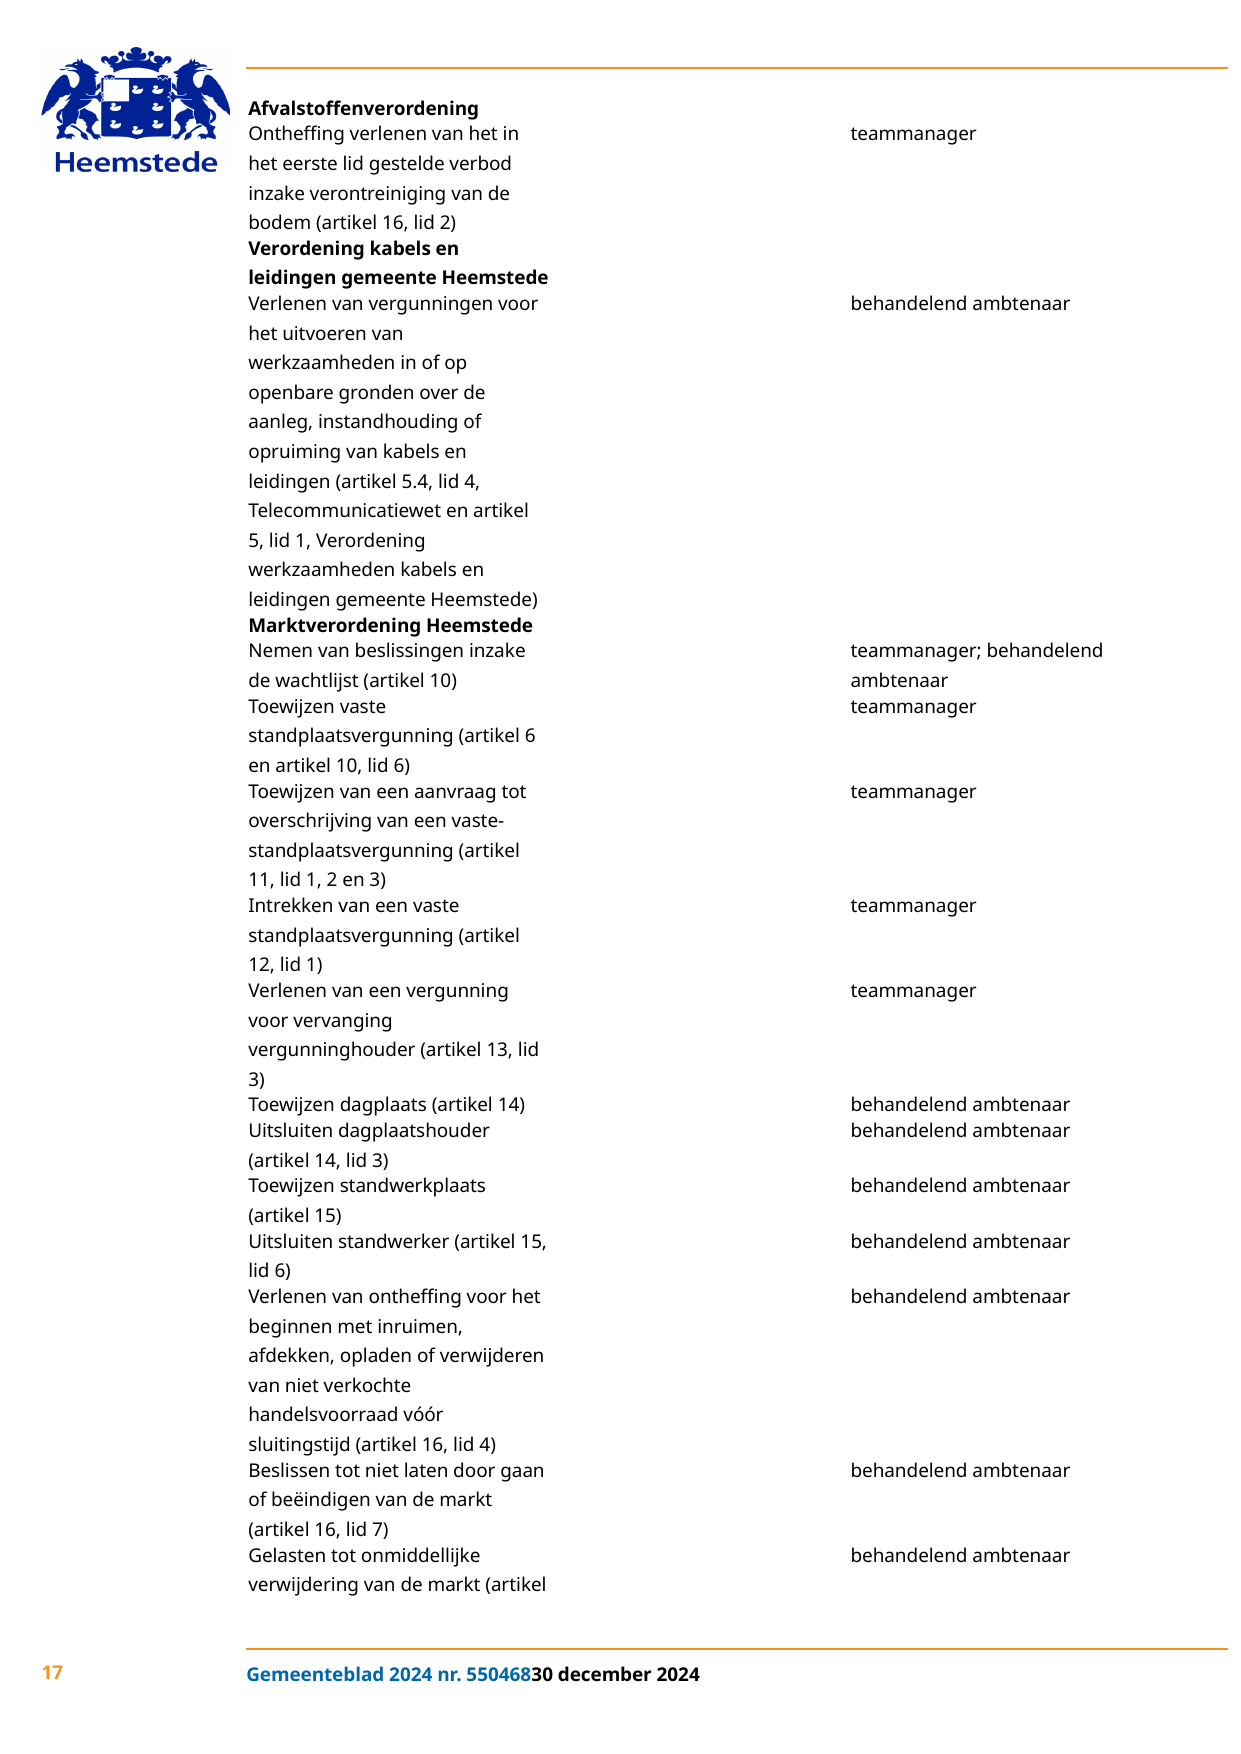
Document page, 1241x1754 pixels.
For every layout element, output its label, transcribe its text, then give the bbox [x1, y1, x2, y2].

table_cell Toewijzen van een aanvraag tot overschrijving van een vaste- standplaatsvergunning (artikel 11, lid 1, 2 en 3) [248, 778, 549, 892]
table_cell [549, 977, 850, 1092]
table_cell teammanager [850, 778, 1152, 892]
table_cell [549, 121, 850, 235]
table_cell [549, 1228, 850, 1283]
table_cell [850, 612, 1152, 638]
table_cell Marktverordening Heemstede [248, 612, 549, 638]
table_cell Afvalstoffenverordening [248, 95, 549, 121]
table_cell teammanager [850, 892, 1152, 977]
table_cell Verordening kabels en leidingen gemeente Heemstede [248, 235, 549, 290]
table_cell [549, 1542, 850, 1597]
table_cell Verlenen van vergunningen voor het uitvoeren van werkzaamheden in of op openbare gronden over de aanleg, instandhouding of opruiming van kabels en leidingen (artikel 5.4, lid 4, Telecommunicatiewet en artikel 5, lid 1, Verordening werkzaamheden kabels en leidingen gemeente Heemstede) [248, 290, 549, 612]
table_cell teammanager [850, 121, 1152, 235]
table_cell behandelend ambtenaar [850, 1092, 1152, 1117]
table_cell behandelend ambtenaar [850, 1283, 1152, 1457]
table_cell behandelend ambtenaar [850, 1542, 1152, 1597]
table_cell Beslissen tot niet laten door gaan of beëindigen van de markt (artikel 16, lid 7) [248, 1457, 549, 1542]
table_cell Intrekken van een vaste standplaatsvergunning (artikel 12, lid 1) [248, 892, 549, 977]
table_cell [549, 778, 850, 892]
table_cell teammanager; behandelend ambtenaar [850, 638, 1152, 693]
picture [41, 47, 231, 172]
table_cell behandelend ambtenaar [850, 1118, 1152, 1173]
table_cell [549, 1092, 850, 1117]
table_cell [549, 1118, 850, 1173]
table_cell Nemen van beslissingen inzake de wachtlijst (artikel 10) [248, 638, 549, 693]
table_cell behandelend ambtenaar [850, 290, 1152, 612]
table_cell [549, 1457, 850, 1542]
table_cell [549, 892, 850, 977]
table_cell [549, 1173, 850, 1228]
table_cell behandelend ambtenaar [850, 1173, 1152, 1228]
table_cell [850, 95, 1152, 121]
table_cell behandelend ambtenaar [850, 1228, 1152, 1283]
table_cell [549, 693, 850, 778]
table_cell [549, 1283, 850, 1457]
table_cell Verlenen van ontheffing voor het beginnen met inruimen, afdekken, opladen of verwijderen van niet verkochte handelsvoorraad vóór sluitingstijd (artikel 16, lid 4) [248, 1283, 549, 1457]
table_cell Toewijzen standwerkplaats (artikel 15) [248, 1173, 549, 1228]
table_cell [549, 638, 850, 693]
table_cell Uitsluiten dagplaatshouder (artikel 14, lid 3) [248, 1118, 549, 1173]
table_cell Uitsluiten standwerker (artikel 15, lid 6) [248, 1228, 549, 1283]
table_cell [549, 290, 850, 612]
table_cell teammanager [850, 977, 1152, 1092]
table_cell Ontheffing verlenen van het in het eerste lid gestelde verbod inzake verontreiniging van de bodem (artikel 16, lid 2) [248, 121, 549, 235]
table_cell Verlenen van een vergunning voor vervanging vergunninghouder (artikel 13, lid 3) [248, 977, 549, 1092]
table_cell [549, 612, 850, 638]
table_cell [549, 95, 850, 121]
table_cell Toewijzen dagplaats (artikel 14) [248, 1092, 549, 1117]
table_cell [549, 235, 850, 290]
table_cell [850, 235, 1152, 290]
table_cell Toewijzen vaste standplaatsvergunning (artikel 6 en artikel 10, lid 6) [248, 693, 549, 778]
table_cell teammanager [850, 693, 1152, 778]
table_cell Gelasten tot onmiddellijke verwijdering van de markt (artikel [248, 1542, 549, 1597]
table_cell behandelend ambtenaar [850, 1457, 1152, 1542]
